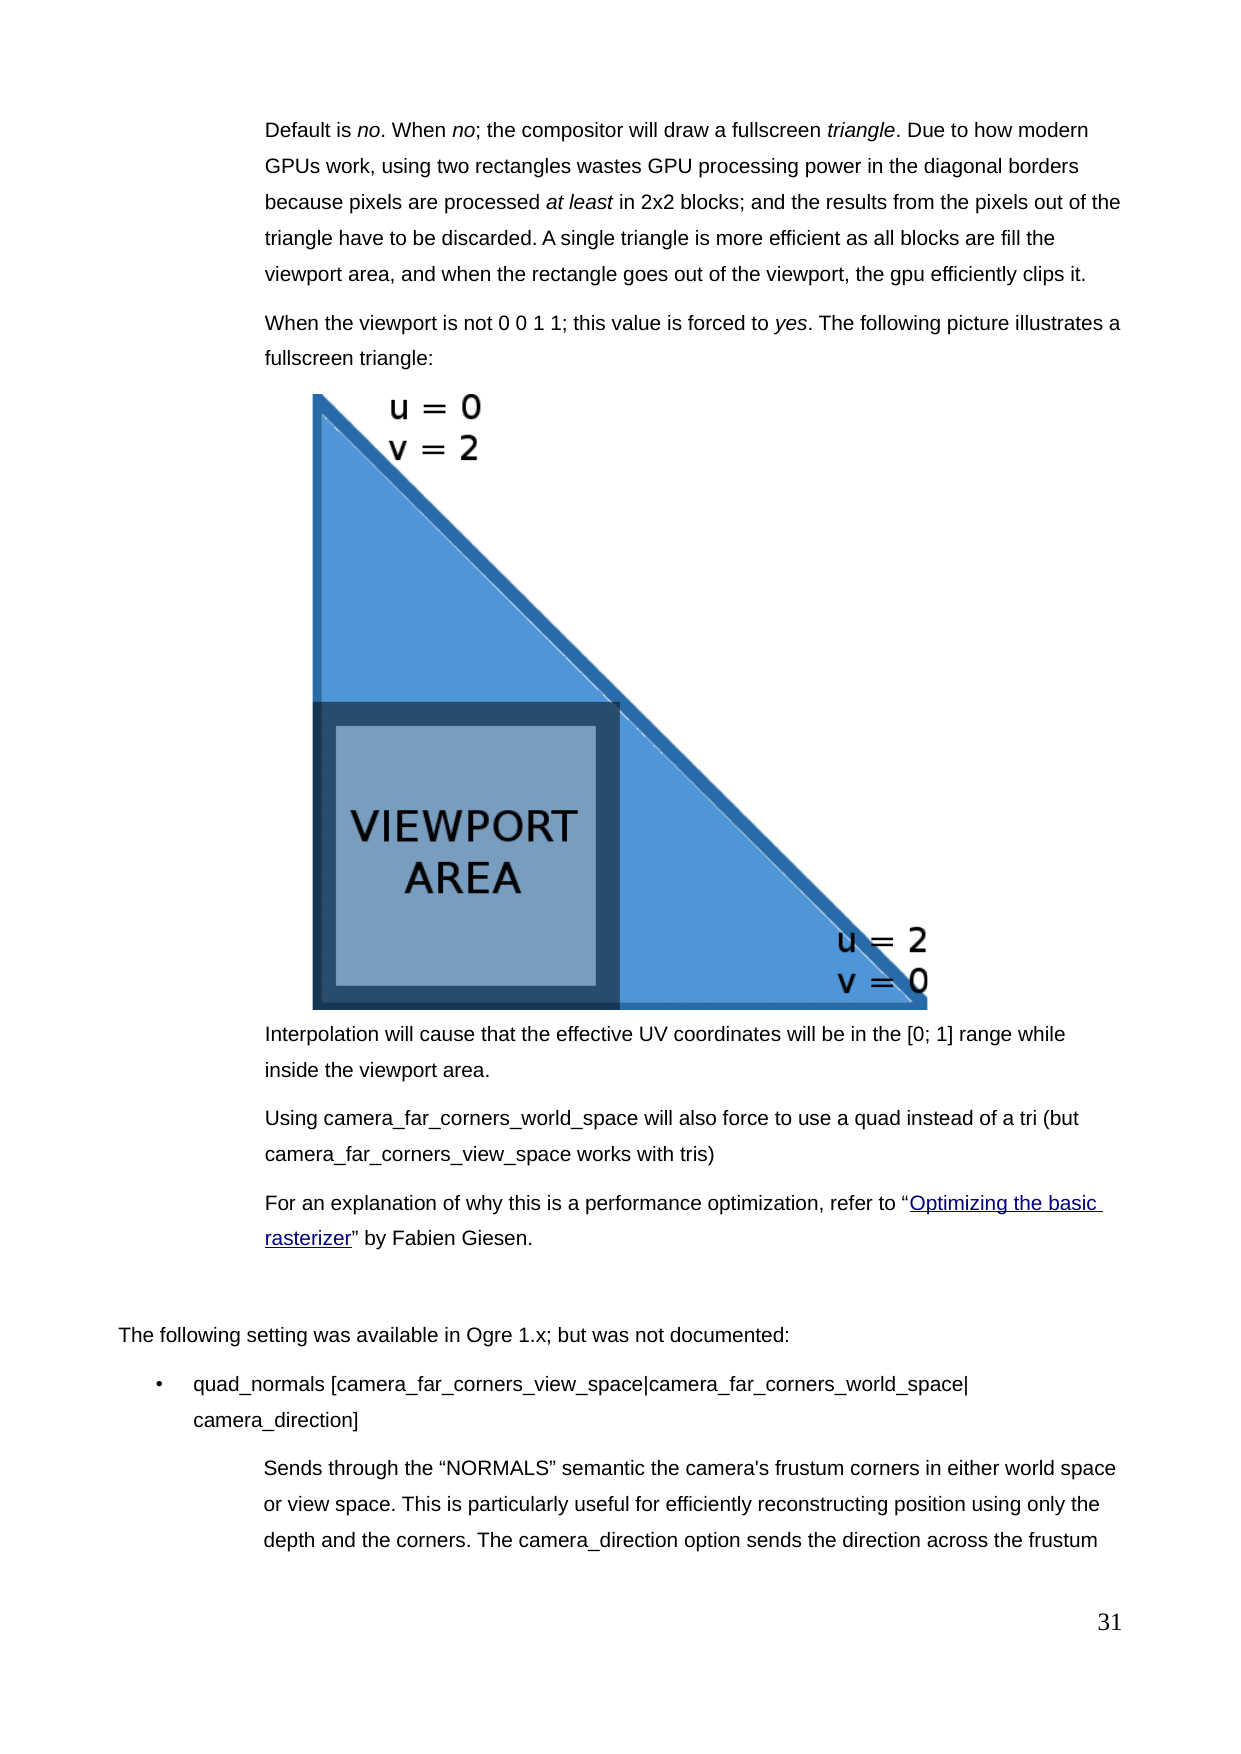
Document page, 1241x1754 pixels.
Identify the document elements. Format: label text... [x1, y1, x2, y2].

text When the viewport is not 0 0 1 1; this value is forced to yes. The following picture illustrates a fullscreen triangle: [264, 310, 1122, 370]
text Default is no. When no; the compositor will draw a fullscreen triangle. Due to how modern GPUs work, using two rectangles wastes GPU processing power in the diagonal borders because pixels are processed at least in 2x2 blocks; and the results from the pixels out of the triangle have to be discarded. A single triangle is more efficient as all blocks are fill the viewport area, and when the rectangle goes out of the viewport, the gpu efficiently clips it. [264, 118, 1122, 286]
text Sends through the “NORMALS” semantic the camera's frustum corners in either world space or view space. This is particularly useful for efficiently reconstructing position using only the depth and the corners. The camera_direction option sends the direction across the frustum [263, 1456, 1122, 1552]
text The following setting was available in Ogre 1.x; but was not documented: [118, 1323, 1122, 1347]
picture [312, 394, 928, 1010]
list quad_normals [camera_far_corners_view_space|camera_far_corners_world_space|camera_direction] [156, 1372, 1122, 1432]
text Interpolation will cause that the effective UV coordinates will be in the [0; 1] range while inside the viewport area. [264, 1010, 1122, 1081]
text Using camera_far_corners_world_space will also force to use a quad instead of a tri (but camera_far_corners_view_space works with tris) [264, 1106, 1122, 1166]
text For an explanation of why this is a performance optimization, refer to “Optimizing the basic rasterizer” by Fabien Giesen. [264, 1190, 1122, 1250]
